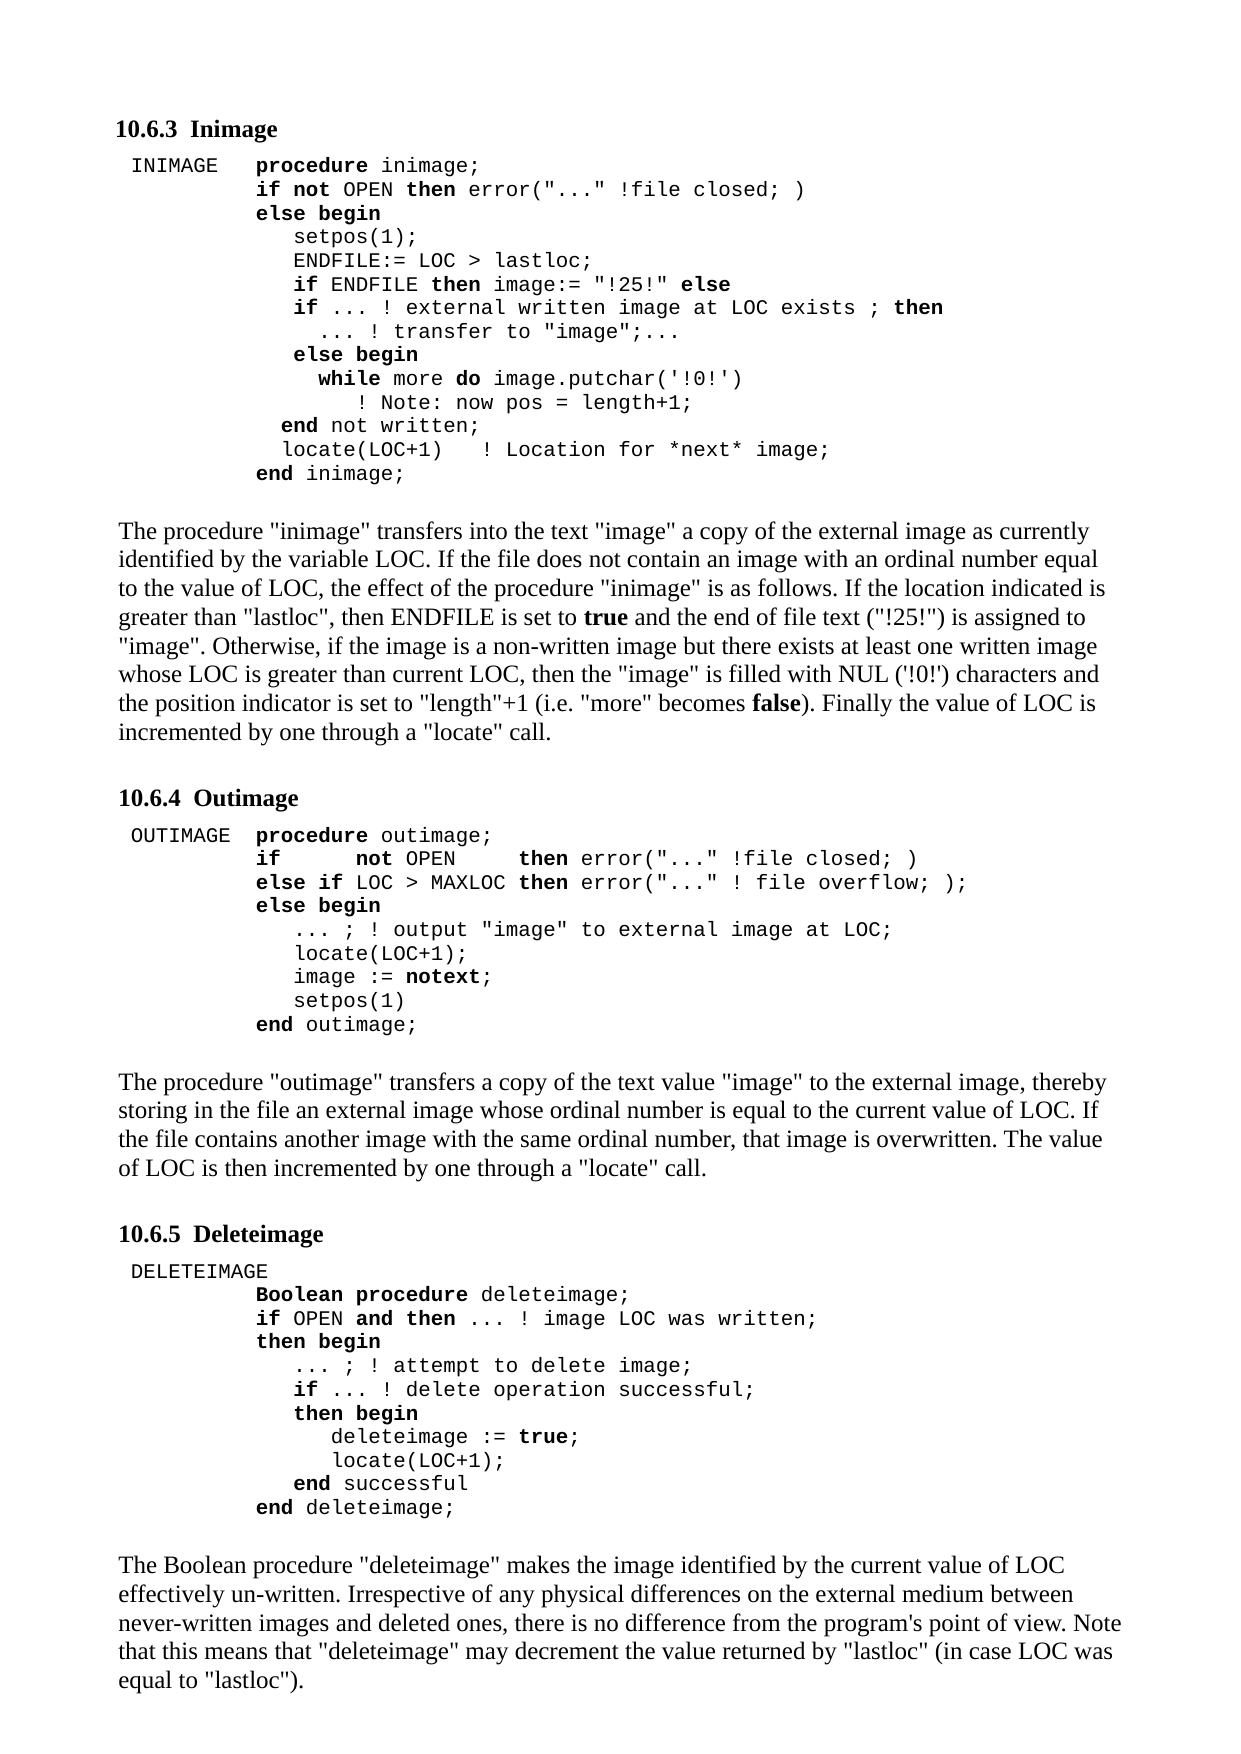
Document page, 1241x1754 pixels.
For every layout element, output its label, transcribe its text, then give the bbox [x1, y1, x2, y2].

text if ... ! delete operation successful; [118, 1379, 1122, 1402]
text INIMAGE procedure inimage; [118, 155, 1122, 179]
text end deleteimage; [118, 1497, 1122, 1521]
text end outimage; [118, 1014, 1122, 1037]
text ... ; ! attempt to delete image; [118, 1355, 1122, 1379]
text if not OPEN then error("..." !file closed; ) [118, 848, 1122, 872]
text then begin [118, 1402, 1122, 1426]
text setpos(1) [118, 990, 1122, 1014]
text deleteimage := true; [118, 1426, 1122, 1450]
text locate(LOC+1); [118, 943, 1122, 966]
text ... ; ! output "image" to external image at LOC; [118, 919, 1122, 943]
text end not written; [118, 415, 1122, 439]
text OUTIMAGE procedure outimage; [118, 824, 1122, 848]
text The procedure "outimage" transfers a copy of the text value "image" to the external image, thereby storing in the file an external image whose ordinal number is equal to the current value of LOC. If the file contains another image with the same ordinal number, that image is overwritten. The value of LOC is then incremented by one through a "locate" call. [118, 1067, 1122, 1182]
text locate(LOC+1); [118, 1450, 1122, 1473]
text if ENDFILE then image:= "!25!" else [118, 273, 1122, 297]
text end successful [118, 1473, 1122, 1497]
subtitle 10.6.5 Deleteimage [118, 1219, 1122, 1248]
text locate(LOC+1) ! Location for *next* image; [118, 439, 1122, 463]
text else begin [118, 203, 1122, 226]
text ... ! transfer to "image";... [118, 321, 1122, 344]
text DELETEIMAGE [118, 1261, 1122, 1284]
text image := notext; [118, 966, 1122, 990]
text ! Note: now pos = length+1; [118, 392, 1122, 415]
text The Boolean procedure "deleteimage" makes the image identified by the current value of LOC effectively un-written. Irrespective of any physical differences on the external medium between never-written images and deleted ones, there is no difference from the program's point of view. Note that this means that "deleteimage" may decrement the value returned by "lastloc" (in case LOC was equal to "lastloc"). [118, 1550, 1122, 1694]
subtitle 10.6.3 Inimage [115, 114, 1122, 143]
text setpos(1); [118, 226, 1122, 250]
text end inimage; [118, 463, 1122, 486]
text Boolean procedure deleteimage; [118, 1284, 1122, 1308]
text if ... ! external written image at LOC exists ; then [118, 297, 1122, 321]
text if not OPEN then error("..." !file closed; ) [118, 179, 1122, 203]
text The procedure "inimage" transfers into the text "image" a copy of the external image as currently identified by the variable LOC. If the file does not contain an image with an ordinal number equal to the value of LOC, the effect of the procedure "inimage" is as follows. If the location indicated is greater than "lastloc", then ENDFILE is set to true and the end of file text ("!25!") is assigned to "image". Otherwise, if the image is a non-written image but there exists at least one written image whose LOC is greater than current LOC, then the "image" is filled with NUL ('!0!') characters and the position indicator is set to "length"+1 (i.e. "more" becomes false). Finally the value of LOC is incremented by one through a "locate" call. [118, 516, 1122, 746]
text else if LOC > MAXLOC then error("..." ! file overflow; ); [118, 872, 1122, 896]
text else begin [118, 896, 1122, 919]
subtitle 10.6.4 Outimage [118, 783, 1122, 812]
text if OPEN and then ... ! image LOC was written; [118, 1308, 1122, 1332]
text then begin [118, 1332, 1122, 1355]
text else begin [118, 344, 1122, 368]
text while more do image.putchar('!0!') [118, 368, 1122, 392]
text ENDFILE:= LOC > lastloc; [118, 250, 1122, 273]
